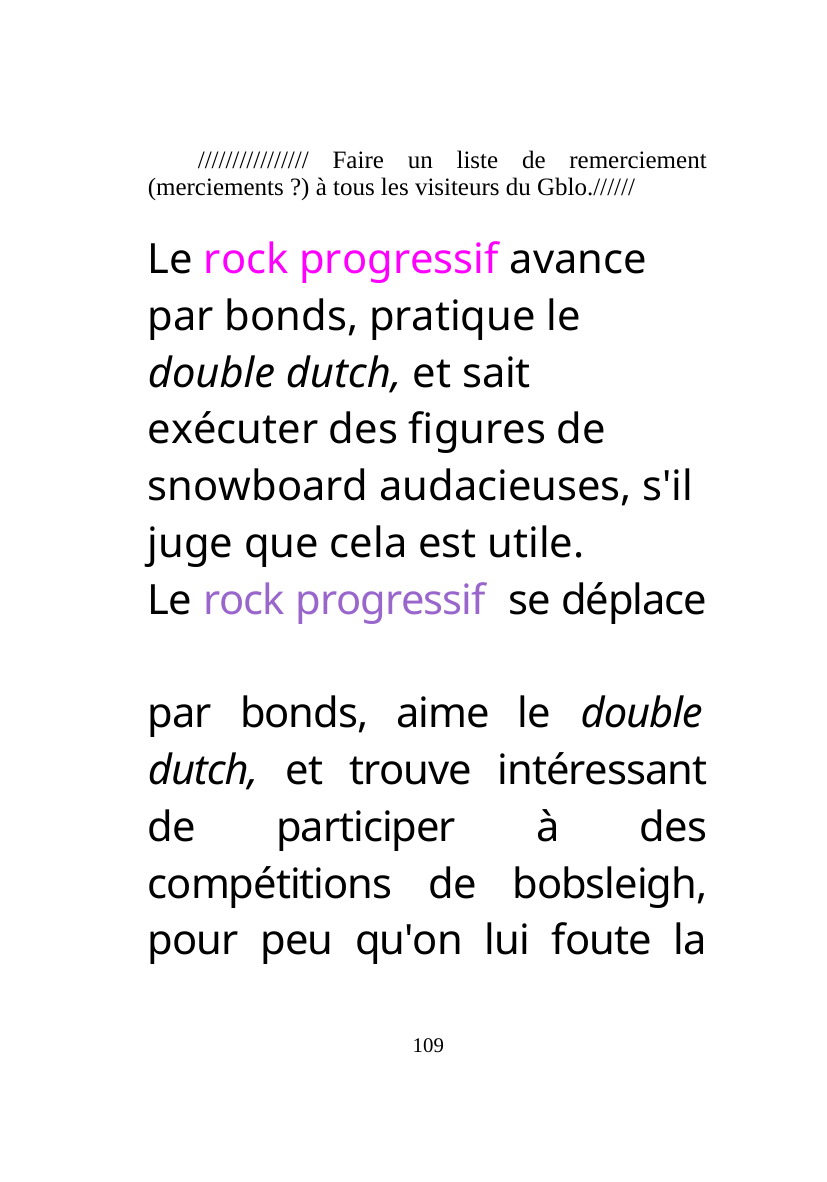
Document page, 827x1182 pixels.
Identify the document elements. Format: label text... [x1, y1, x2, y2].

text Le rock progressif avance par bonds, pratique le double dutch, et sait exécuter des figures de snowboard audacieuses, s'il juge que cela est utile. [148, 229, 707, 569]
text Le rock progressif se déplace par bonds, aime le double dutch, et trouve intéressant de participer à des compétitions de bobsleigh, pour peu qu'on lui foute la [148, 569, 707, 967]
text //////////////// Faire un liste de remerciement (merciements ?) à tous les visiteurs du Gblo.////// [148, 146, 707, 201]
